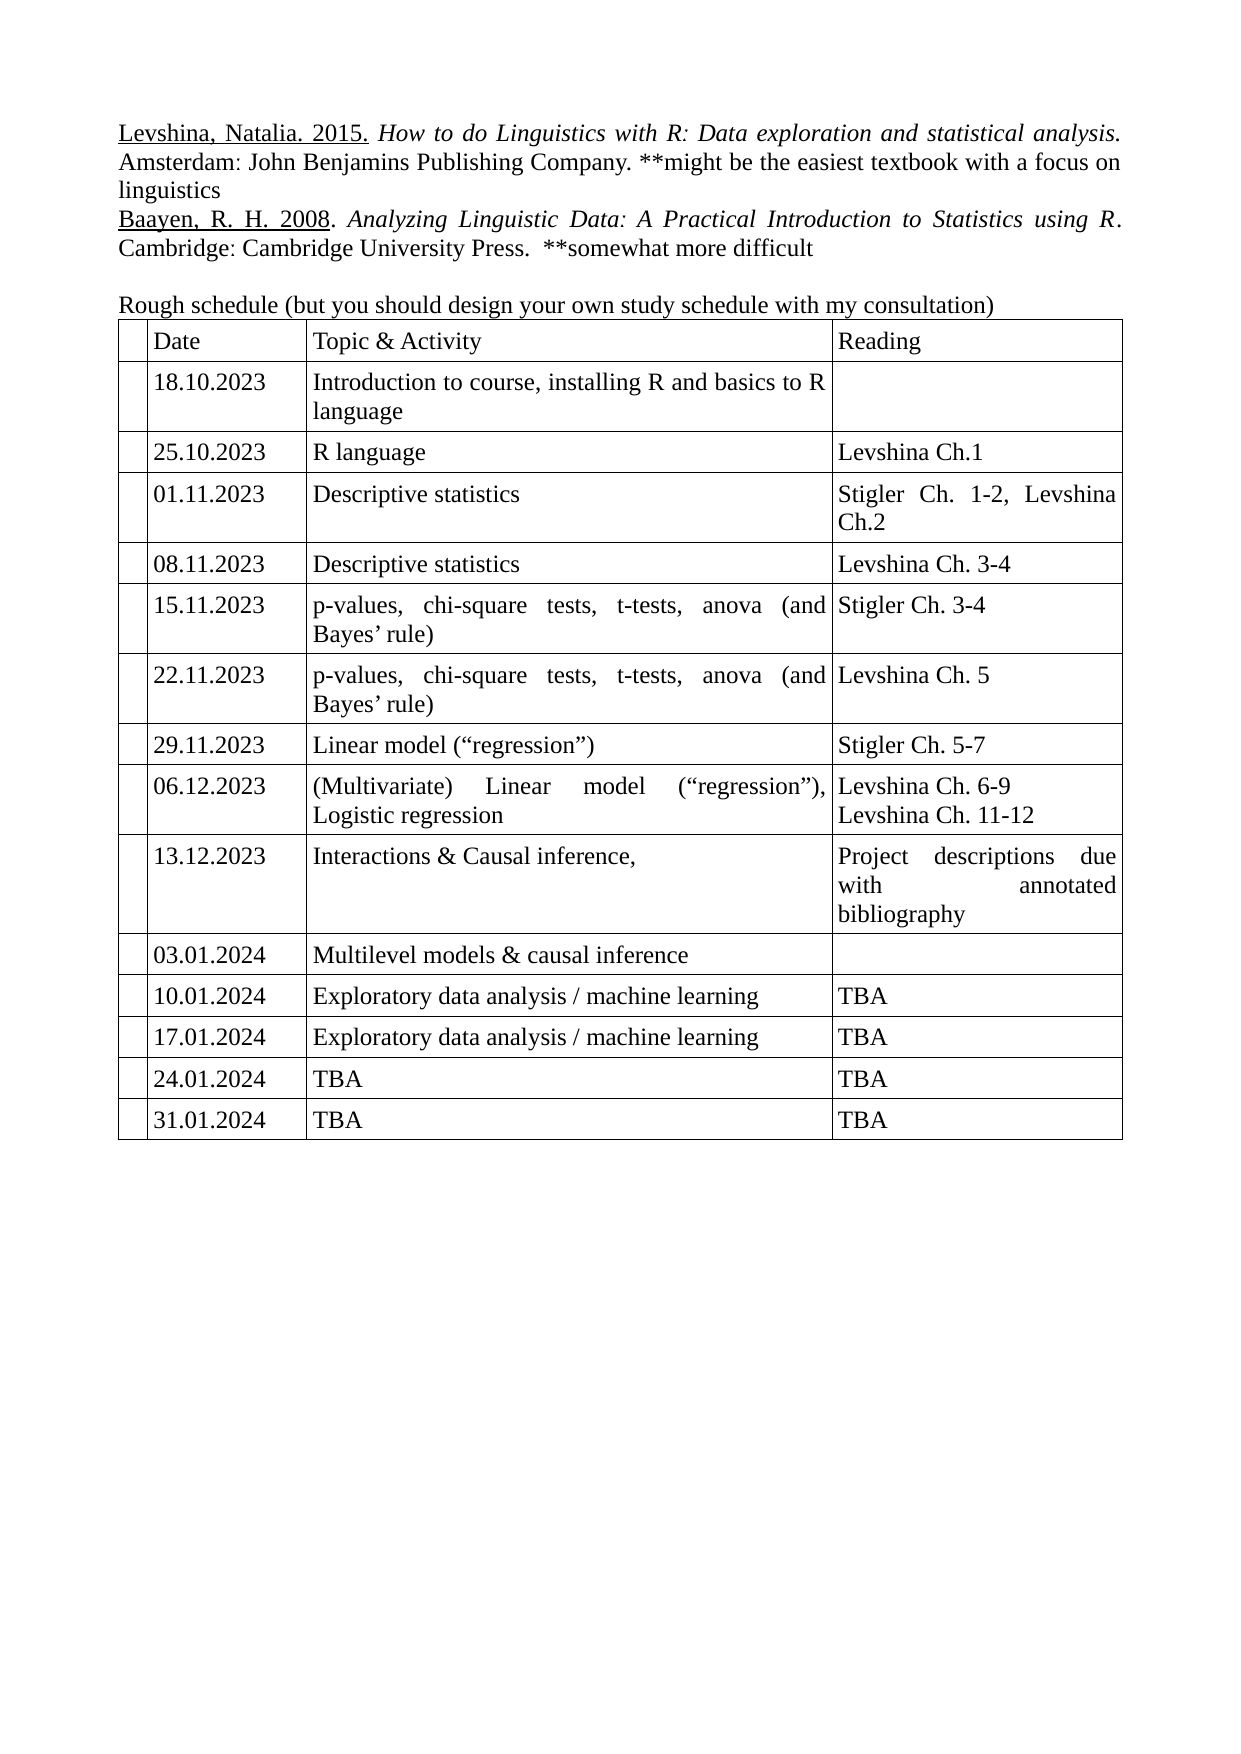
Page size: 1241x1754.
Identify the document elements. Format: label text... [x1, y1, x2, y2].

table_cell [119, 724, 147, 764]
table_cell Levshina Ch.1 [833, 432, 1122, 472]
table_cell [119, 362, 147, 431]
table_cell Levshina Ch. 6-9 Levshina Ch. 11-12 [833, 765, 1122, 834]
table_cell Interactions & Causal inference, [307, 835, 832, 933]
table_cell Exploratory data analysis / machine learning [307, 975, 832, 1016]
table_cell 15.11.2023 [148, 584, 306, 653]
table_cell Introduction to course, installing R and basics to R language [307, 362, 832, 431]
table_cell [119, 1017, 147, 1057]
table_cell Stigler Ch. 1-2, Levshina Ch.2 [833, 473, 1122, 542]
table_cell TBA [307, 1099, 832, 1139]
text Baayen, R. H. 2008. Analyzing Linguistic Dataː A Practical Introduction to Statistics using R. Cambridgeː Cambridge University Press. **somewhat more difficult [118, 204, 1122, 262]
table_cell R language [307, 432, 832, 472]
table_cell 24.01.2024 [148, 1058, 306, 1098]
table_cell [119, 975, 147, 1016]
table_cell 13.12.2023 [148, 835, 306, 933]
table_cell [833, 362, 1122, 431]
table_cell TBA [307, 1058, 832, 1098]
text Levshina, Natalia. 2015. How to do Linguistics with Rː Data exploration and statistical analysis. Amsterdamː John Benjamins Publishing Company. **might be the easiest textbook with a focus on linguistics [118, 118, 1122, 204]
table_header Date [148, 320, 306, 361]
table_cell p-values, chi-square tests, t-tests, anova (and Bayes’ rule) [307, 654, 832, 723]
table_cell 29.11.2023 [148, 724, 306, 764]
table_cell Levshina Ch. 5 [833, 654, 1122, 723]
table_cell [119, 765, 147, 834]
table_cell [119, 584, 147, 653]
table_cell [119, 473, 147, 542]
table_cell Exploratory data analysis / machine learning [307, 1017, 832, 1057]
table_cell 08.11.2023 [148, 543, 306, 583]
table_cell [119, 835, 147, 933]
table_cell TBA [833, 1017, 1122, 1057]
table_cell [119, 543, 147, 583]
table_header Topic & Activity [307, 320, 832, 361]
table_cell 06.12.2023 [148, 765, 306, 834]
table_cell TBA [833, 975, 1122, 1016]
table_cell 22.11.2023 [148, 654, 306, 723]
table_cell Descriptive statistics [307, 543, 832, 583]
table_cell 10.01.2024 [148, 975, 306, 1016]
table_cell Stigler Ch. 5-7 [833, 724, 1122, 764]
table_cell Multilevel models & causal inference [307, 934, 832, 974]
table_cell 25.10.2023 [148, 432, 306, 472]
table_cell 17.01.2024 [148, 1017, 306, 1057]
table_cell p-values, chi-square tests, t-tests, anova (and Bayes’ rule) [307, 584, 832, 653]
table_cell 01.11.2023 [148, 473, 306, 542]
table_cell [119, 934, 147, 974]
table_header Reading [833, 320, 1122, 361]
table_cell [119, 1058, 147, 1098]
table_header [119, 320, 147, 361]
table_cell (Multivariate) Linear model (“regression”), Logistic regression [307, 765, 832, 834]
table_cell [833, 934, 1122, 974]
table_cell TBA [833, 1058, 1122, 1098]
table_cell Levshina Ch. 3-4 [833, 543, 1122, 583]
table_cell [119, 654, 147, 723]
table_cell [119, 432, 147, 472]
table_cell TBA [833, 1099, 1122, 1139]
table_cell 31.01.2024 [148, 1099, 306, 1139]
table_cell Descriptive statistics [307, 473, 832, 542]
table_cell Linear model (“regression”) [307, 724, 832, 764]
table_cell [119, 1099, 147, 1139]
table_cell 18.10.2023 [148, 362, 306, 431]
text Rough schedule (but you should design your own study schedule with my consultation) [118, 291, 1122, 319]
table_cell Project descriptions due with annotated bibliography [833, 835, 1122, 933]
table_cell Stigler Ch. 3-4 [833, 584, 1122, 653]
table_cell 03.01.2024 [148, 934, 306, 974]
